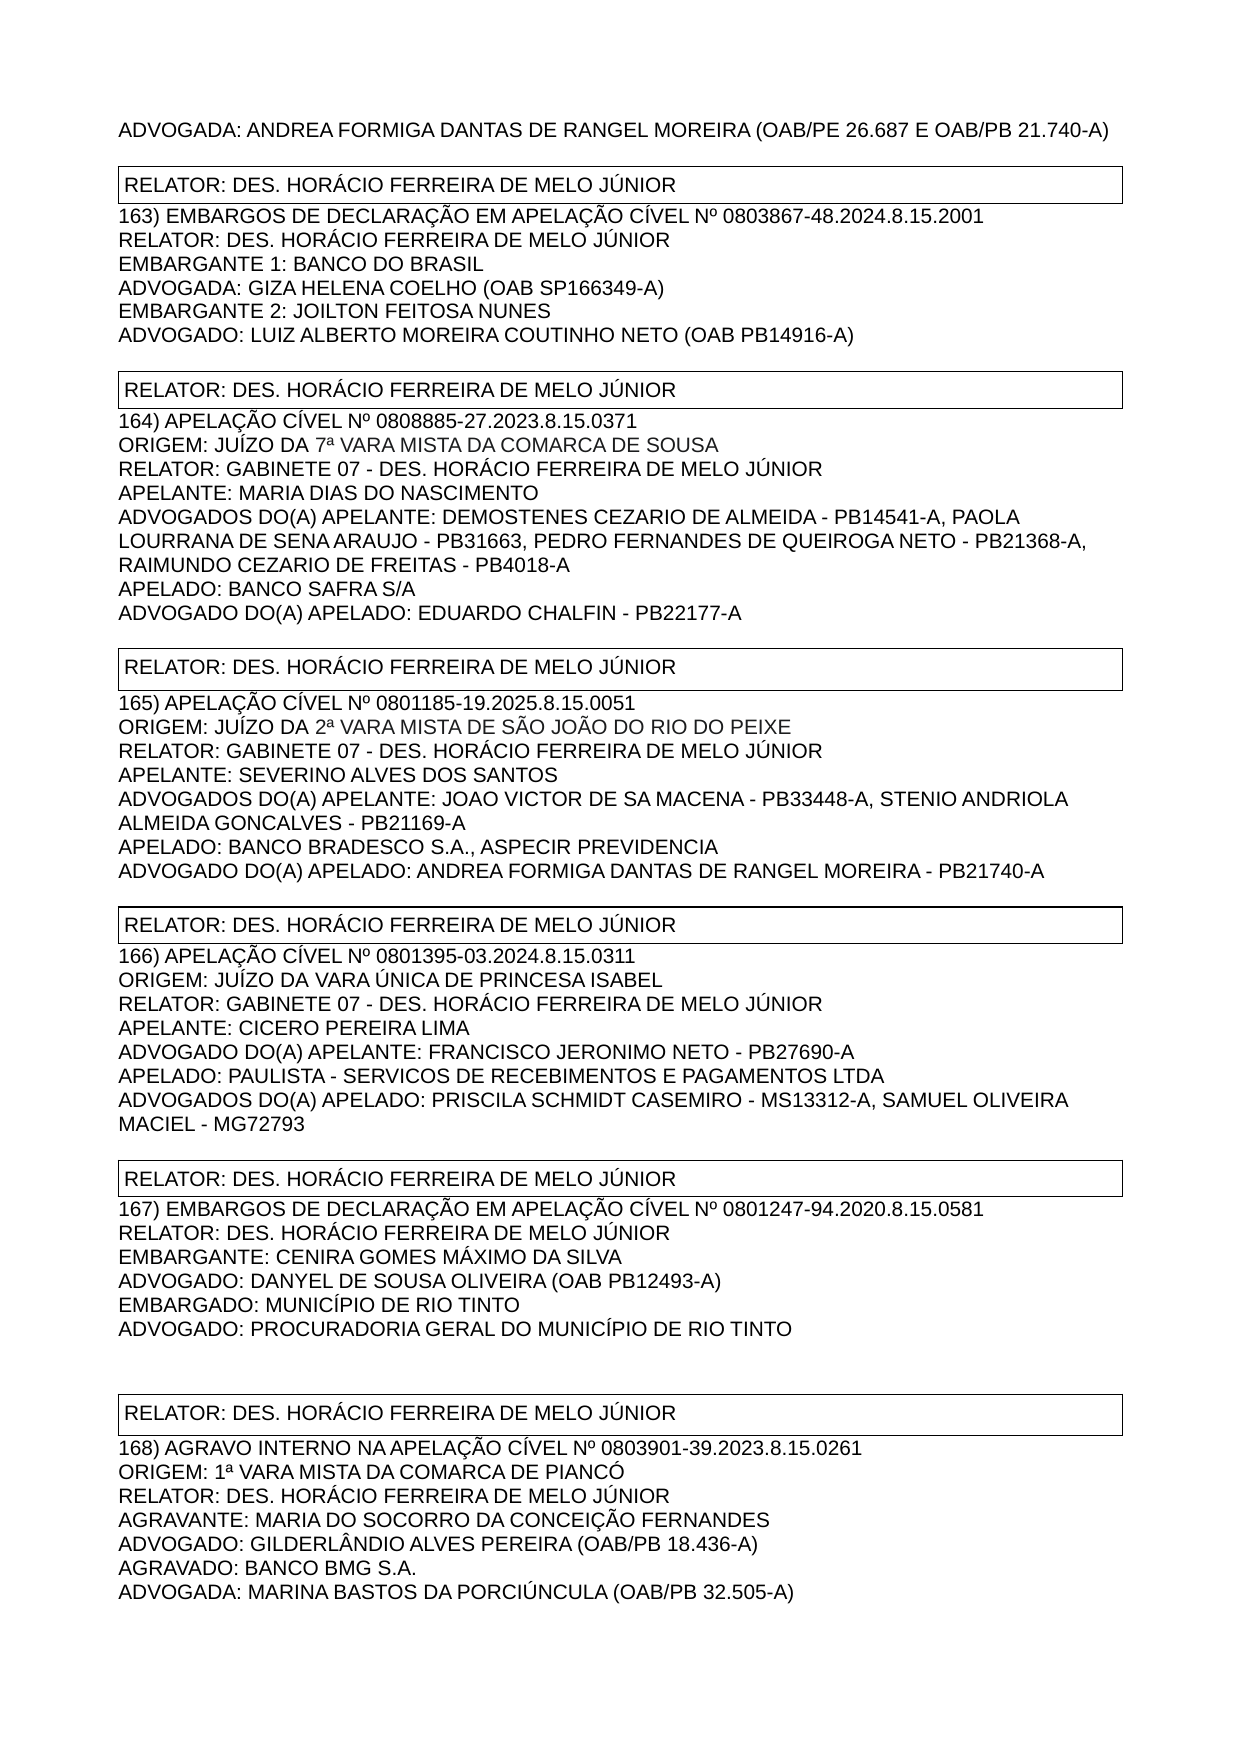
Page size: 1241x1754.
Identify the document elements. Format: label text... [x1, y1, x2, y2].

text APELANTE: SEVERINO ALVES DOS SANTOS [118, 763, 1122, 787]
text ORIGEM: JUÍZO DA 2ª VARA MISTA DE SÃO JOÃO DO RIO DO PEIXE [118, 715, 1122, 739]
text RELATOR: GABINETE 07 - DES. HORÁCIO FERREIRA DE MELO JÚNIOR [118, 739, 1122, 763]
text ADVOGADOS DO(A) APELANTE: JOAO VICTOR DE SA MACENA - PB33448-A, STENIO ANDRIOLA ALMEIDA GONCALVES - PB21169-A [118, 787, 1122, 834]
text RELATOR: GABINETE 07 - DES. HORÁCIO FERREIRA DE MELO JÚNIOR [118, 992, 1122, 1016]
table_header RELATOR: DES. HORÁCIO FERREIRA DE MELO JÚNIOR [119, 1161, 1122, 1196]
text RELATOR: GABINETE 07 - DES. HORÁCIO FERREIRA DE MELO JÚNIOR [118, 457, 1122, 481]
text ADVOGADOS DO(A) APELANTE: DEMOSTENES CEZARIO DE ALMEIDA - PB14541-A, PAOLA LOURRANA DE SENA ARAUJO - PB31663, PEDRO FERNANDES DE QUEIROGA NETO - PB21368-A, RAIMUNDO CEZARIO DE FREITAS - PB4018-A [118, 504, 1122, 576]
text ADVOGADOS DO(A) APELADO: PRISCILA SCHMIDT CASEMIRO - MS13312-A, SAMUEL OLIVEIRA MACIEL - MG72793 [118, 1088, 1122, 1136]
text APELADO: BANCO SAFRA S/A [118, 576, 1122, 600]
text ORIGEM: JUÍZO DA VARA ÚNICA DE PRINCESA ISABEL [118, 968, 1122, 992]
text ADVOGADO: GILDERLÂNDIO ALVES PEREIRA (OAB/PB 18.436-A) [118, 1532, 1122, 1556]
text ADVOGADO DO(A) APELADO: ANDREA FORMIGA DANTAS DE RANGEL MOREIRA - PB21740-A [118, 858, 1122, 882]
text ADVOGADO DO(A) APELADO: EDUARDO CHALFIN - PB22177-A [118, 600, 1122, 624]
text 167) EMBARGOS DE DECLARAÇÃO EM APELAÇÃO CÍVEL Nº 0801247-94.2020.8.15.0581 [118, 1197, 1122, 1221]
table_header RELATOR: DES. HORÁCIO FERREIRA DE MELO JÚNIOR [119, 649, 1122, 690]
text ADVOGADO: LUIZ ALBERTO MOREIRA COUTINHO NETO (OAB PB14916-A) [118, 323, 1122, 347]
text RELATOR: DES. HORÁCIO FERREIRA DE MELO JÚNIOR [118, 227, 1122, 251]
text 168) AGRAVO INTERNO NA APELAÇÃO CÍVEL Nº 0803901-39.2023.8.15.0261 [118, 1436, 1122, 1460]
table_header RELATOR: DES. HORÁCIO FERREIRA DE MELO JÚNIOR [119, 167, 1122, 202]
text ADVOGADA: ANDREA FORMIGA DANTAS DE RANGEL MOREIRA (OAB/PE 26.687 E OAB/PB 21.740-A) [118, 118, 1122, 142]
text EMBARGADO: MUNICÍPIO DE RIO TINTO [118, 1293, 1122, 1317]
text ADVOGADO: PROCURADORIA GERAL DO MUNICÍPIO DE RIO TINTO [118, 1317, 1122, 1341]
text 166) APELAÇÃO CÍVEL Nº 0801395-03.2024.8.15.0311 [118, 944, 1122, 968]
table_header RELATOR: DES. HORÁCIO FERREIRA DE MELO JÚNIOR [119, 372, 1122, 408]
table_header RELATOR: DES. HORÁCIO FERREIRA DE MELO JÚNIOR [119, 1395, 1122, 1435]
text 163) EMBARGOS DE DECLARAÇÃO EM APELAÇÃO CÍVEL Nº 0803867-48.2024.8.15.2001 [118, 204, 1122, 227]
text RELATOR: DES. HORÁCIO FERREIRA DE MELO JÚNIOR [118, 1484, 1122, 1508]
text ADVOGADA: MARINA BASTOS DA PORCIÚNCULA (OAB/PB 32.505-A) [118, 1580, 1122, 1604]
text 164) APELAÇÃO CÍVEL Nº 0808885-27.2023.8.15.0371 [118, 409, 1122, 433]
text AGRAVANTE: MARIA DO SOCORRO DA CONCEIÇÃO FERNANDES [118, 1508, 1122, 1532]
text ADVOGADA: GIZA HELENA COELHO (OAB SP166349-A) [118, 275, 1122, 299]
text AGRAVADO: BANCO BMG S.A. [118, 1556, 1122, 1580]
text ORIGEM: 1ª VARA MISTA DA COMARCA DE PIANCÓ [118, 1460, 1122, 1484]
text ORIGEM: JUÍZO DA 7ª VARA MISTA DA COMARCA DE SOUSA [118, 433, 1122, 457]
text APELANTE: CICERO PEREIRA LIMA [118, 1016, 1122, 1040]
text EMBARGANTE 2: JOILTON FEITOSA NUNES [118, 299, 1122, 323]
text APELANTE: MARIA DIAS DO NASCIMENTO [118, 481, 1122, 504]
text ADVOGADO DO(A) APELANTE: FRANCISCO JERONIMO NETO - PB27690-A [118, 1040, 1122, 1064]
text EMBARGANTE: CENIRA GOMES MÁXIMO DA SILVA [118, 1245, 1122, 1269]
table_header RELATOR: DES. HORÁCIO FERREIRA DE MELO JÚNIOR [119, 908, 1122, 943]
text ADVOGADO: DANYEL DE SOUSA OLIVEIRA (OAB PB12493-A) [118, 1269, 1122, 1293]
text APELADO: PAULISTA - SERVICOS DE RECEBIMENTOS E PAGAMENTOS LTDA [118, 1064, 1122, 1088]
text EMBARGANTE 1: BANCO DO BRASIL [118, 251, 1122, 275]
text 165) APELAÇÃO CÍVEL Nº 0801185-19.2025.8.15.0051 [118, 691, 1122, 715]
text RELATOR: DES. HORÁCIO FERREIRA DE MELO JÚNIOR [118, 1221, 1122, 1245]
text APELADO: BANCO BRADESCO S.A., ASPECIR PREVIDENCIA [118, 834, 1122, 858]
